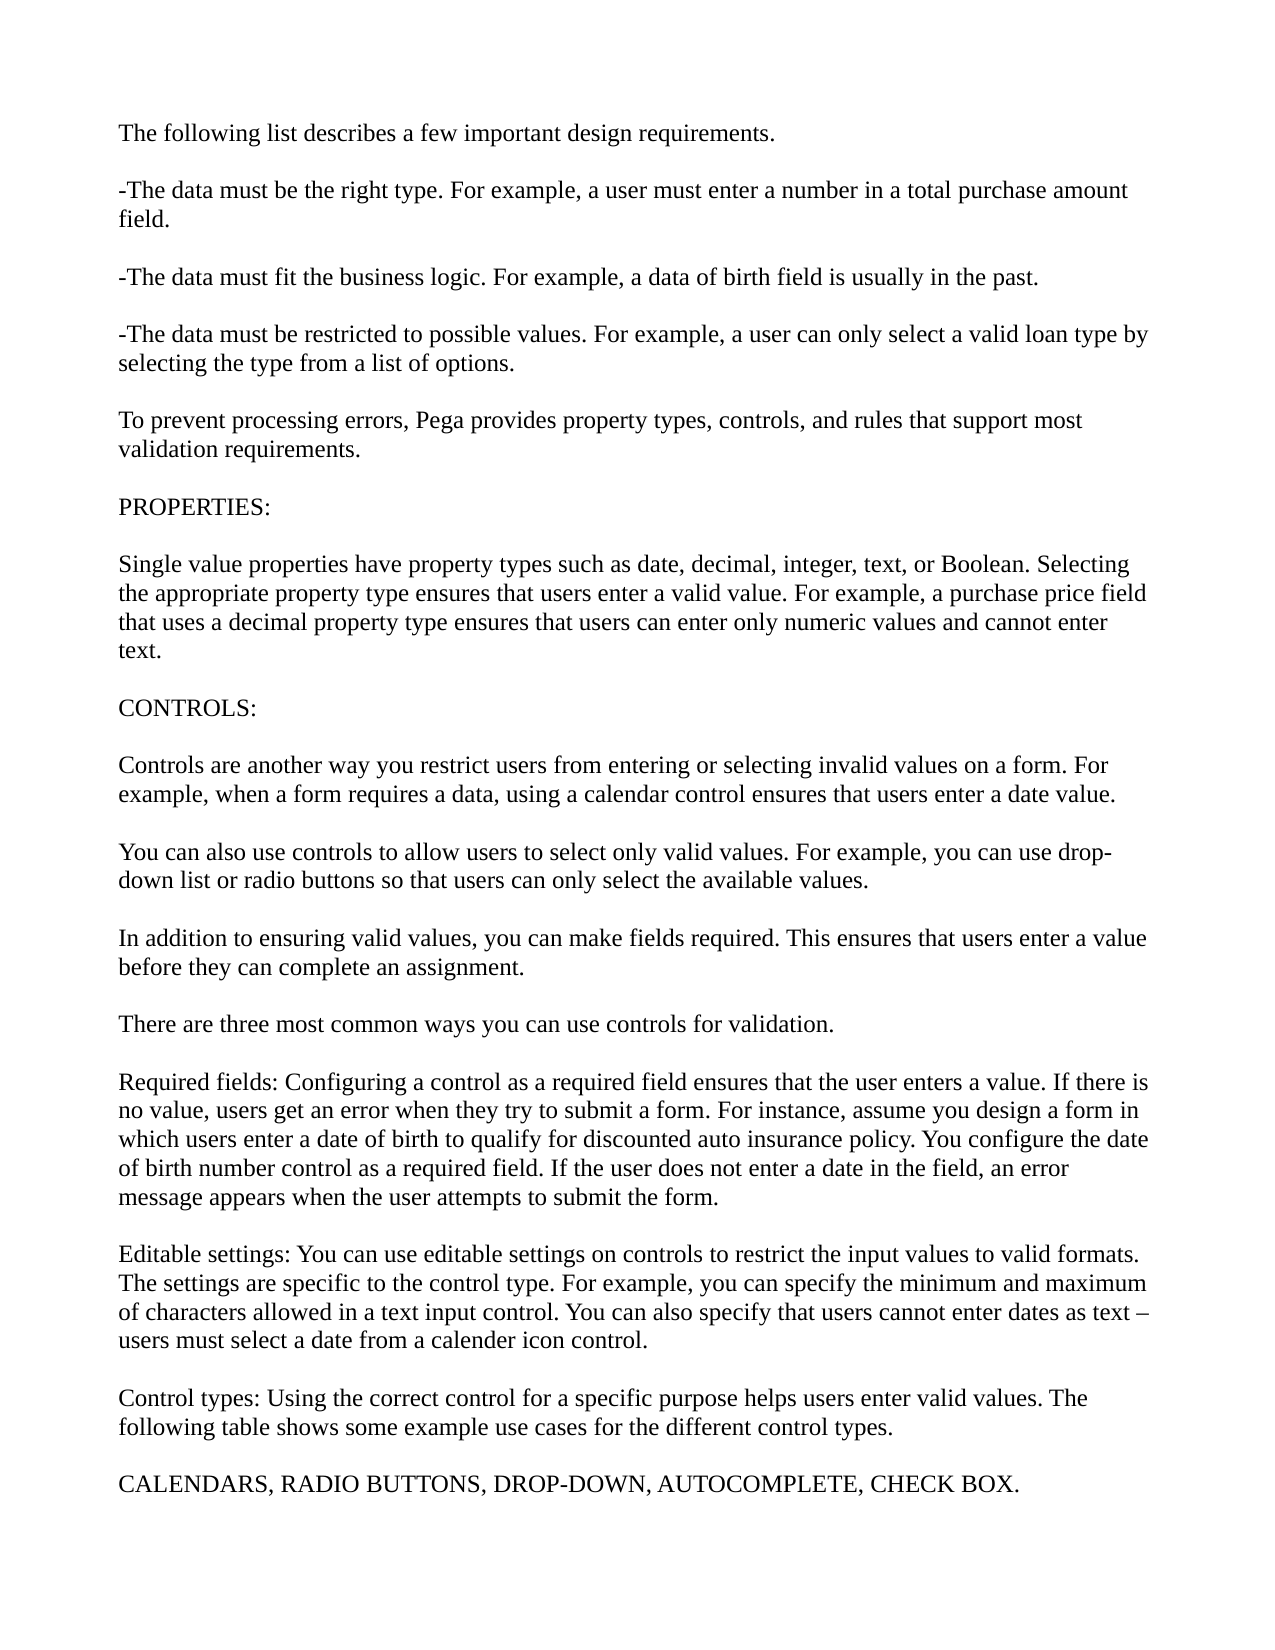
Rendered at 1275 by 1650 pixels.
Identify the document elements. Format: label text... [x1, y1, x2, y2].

text Editable settings: You can use editable settings on controls to restrict the input values to valid formats. The settings are specific to the control type. For example, you can specify the minimum and maximum of characters allowed in a text input control. You can also specify that users cannot enter dates as text – users must select a date from a calender icon control. [118, 1239, 1157, 1354]
text You can also use controls to allow users to select only valid values. For example, you can use drop-down list or radio buttons so that users can only select the available values. [118, 837, 1157, 894]
text -The data must be the right type. For example, a user must enter a number in a total purchase amount field. [118, 176, 1157, 233]
text CALENDARS, RADIO BUTTONS, DROP-DOWN, AUTOCOMPLETE, CHECK BOX. [118, 1469, 1157, 1498]
text The following list describes a few important design requirements. [118, 118, 1157, 147]
text -The data must fit the business logic. For example, a data of birth field is usually in the past. [118, 262, 1157, 291]
text To prevent processing errors, Pega provides property types, controls, and rules that support most validation requirements. [118, 406, 1157, 463]
text PROPERTIES: [118, 492, 1157, 521]
text In addition to ensuring valid values, you can make fields required. This ensures that users enter a value before they can complete an assignment. [118, 923, 1157, 981]
text Required fields: Configuring a control as a required field ensures that the user enters a value. If there is no value, users get an error when they try to submit a form. For instance, assume you design a form in which users enter a date of birth to qualify for discounted auto insurance policy. You configure the date of birth number control as a required field. If the user does not enter a date in the field, an error message appears when the user attempts to submit the form. [118, 1067, 1157, 1211]
text Single value properties have property types such as date, decimal, integer, text, or Boolean. Selecting the appropriate property type ensures that users enter a valid value. For example, a purchase price field that uses a decimal property type ensures that users can enter only numeric values and cannot enter text. [118, 549, 1157, 664]
text -The data must be restricted to possible values. For example, a user can only select a valid loan type by selecting the type from a list of options. [118, 319, 1157, 377]
text Control types: Using the correct control for a specific purpose helps users enter valid values. The following table shows some example use cases for the different control types. [118, 1383, 1157, 1441]
text CONTROLS: [118, 693, 1157, 722]
text Controls are another way you restrict users from entering or selecting invalid values on a form. For example, when a form requires a data, using a calendar control ensures that users enter a date value. [118, 751, 1157, 808]
text There are three most common ways you can use controls for validation. [118, 1009, 1157, 1038]
